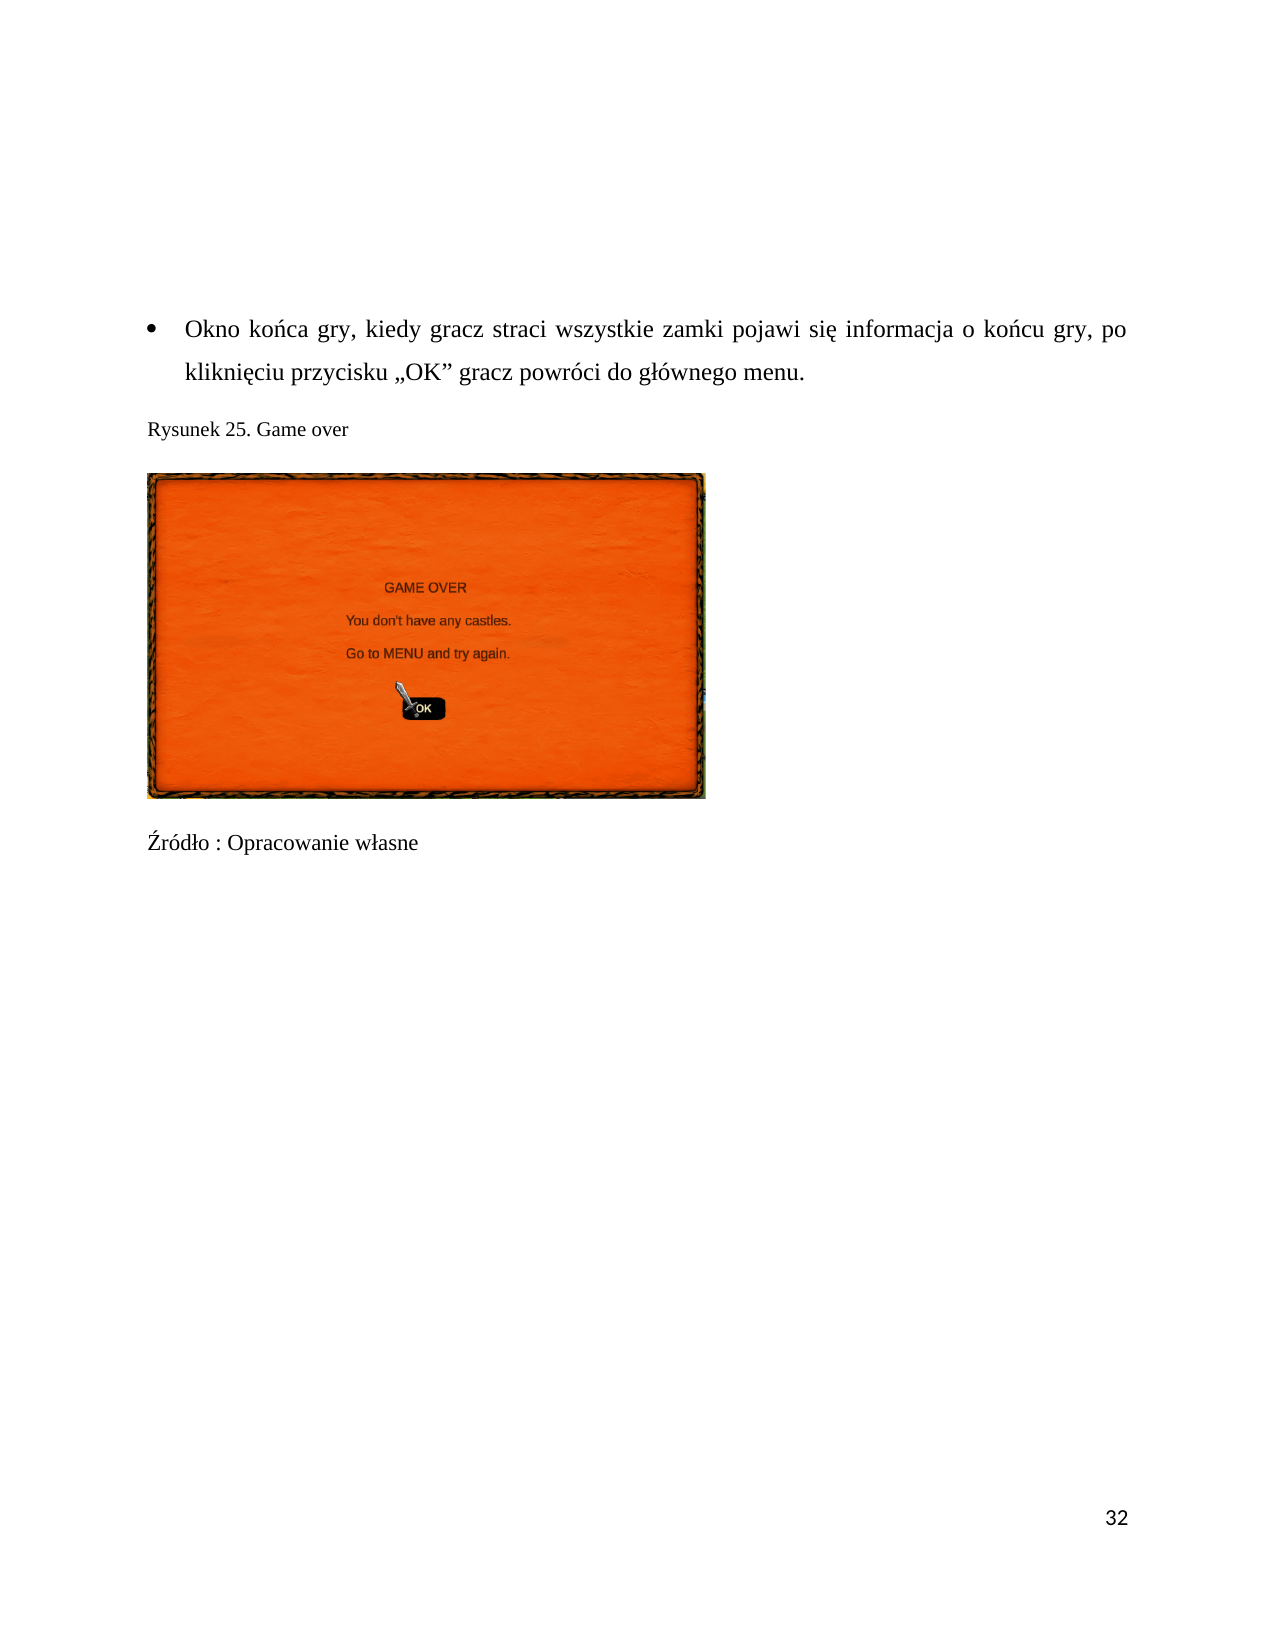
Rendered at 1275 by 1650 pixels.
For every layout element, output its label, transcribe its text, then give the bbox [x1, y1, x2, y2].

list Okno końca gry, kiedy gracz straci wszystkie zamki pojawi się informacja o końcu gry, po kliknięciu przycisku „OK” gracz powróci do głównego menu. [147, 314, 1128, 386]
text Źródło : Opracowanie własne [147, 829, 1128, 855]
text Rysunek 25. Game over [147, 417, 1128, 441]
